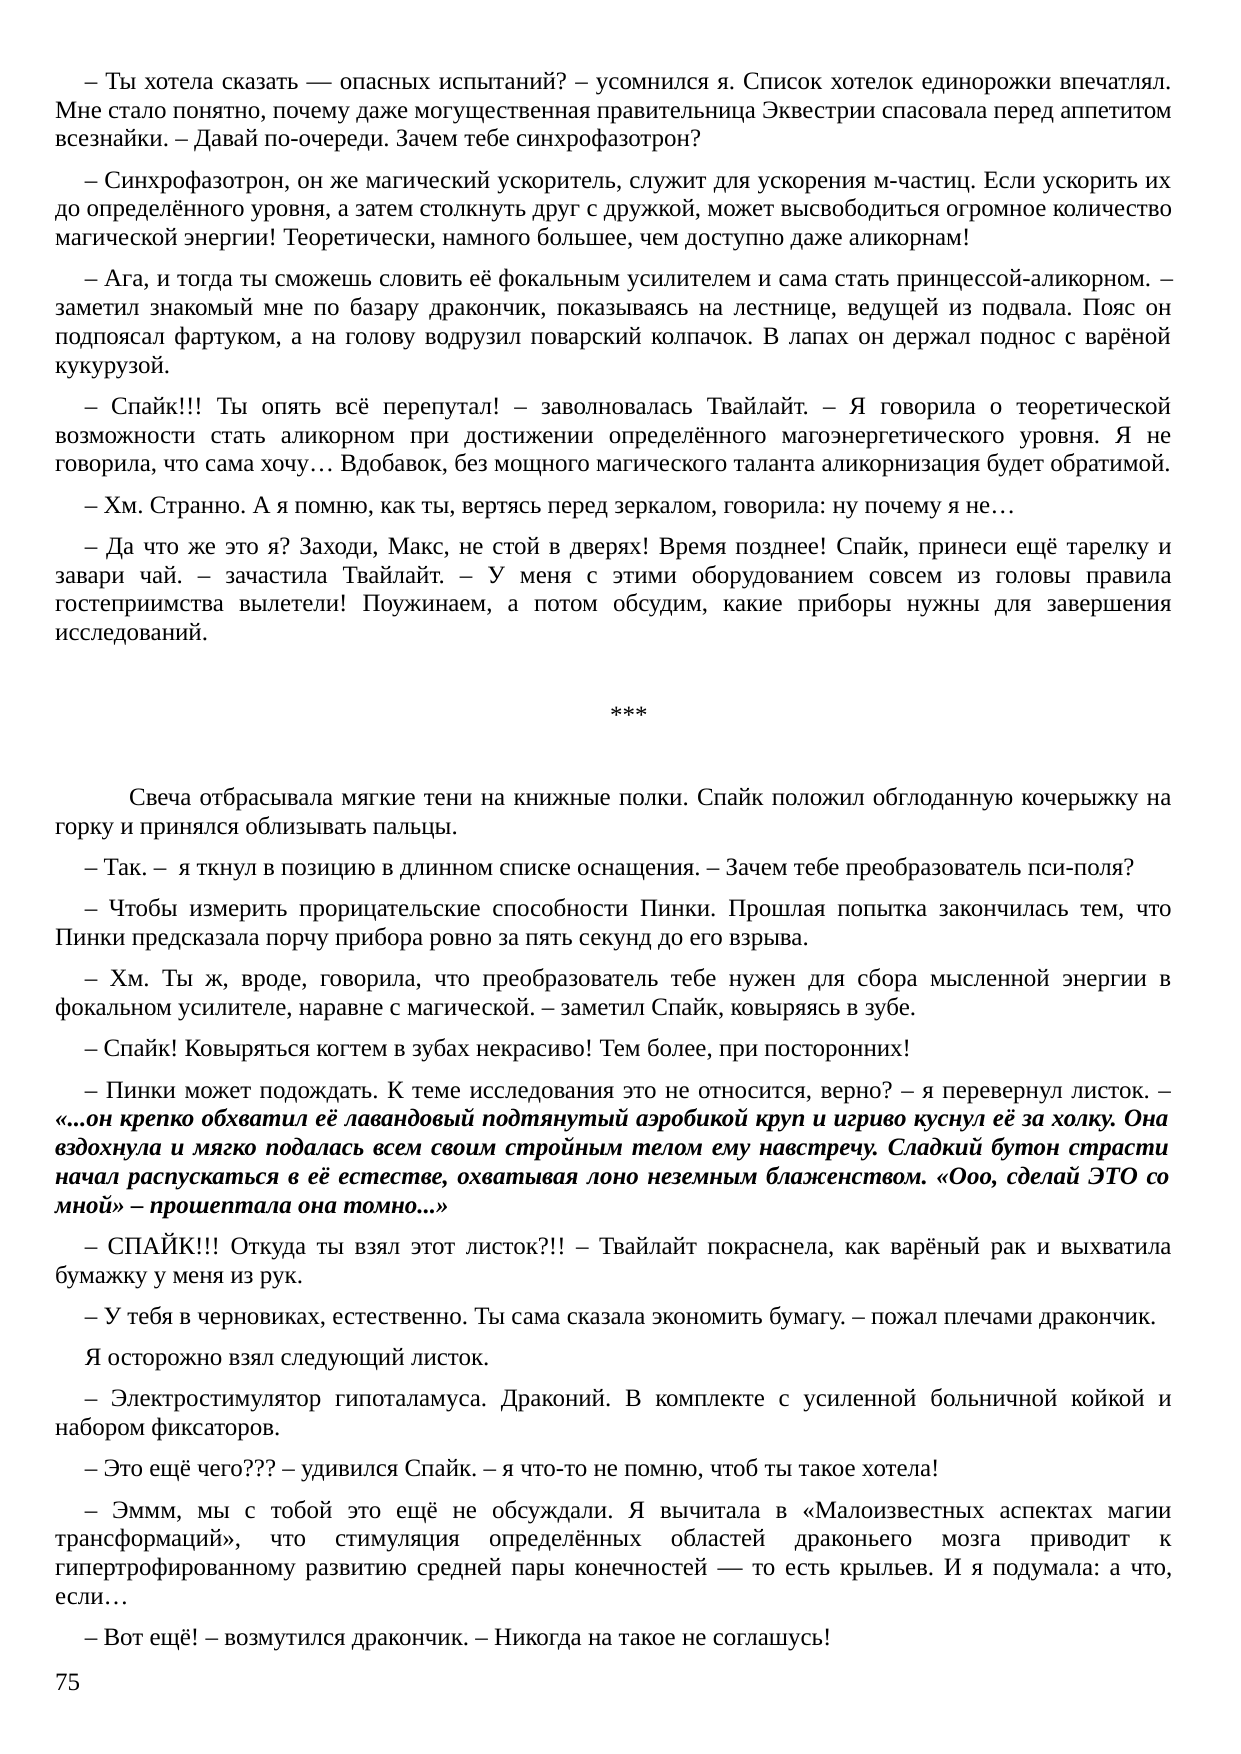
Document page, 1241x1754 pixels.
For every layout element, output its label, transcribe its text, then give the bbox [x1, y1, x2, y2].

text – Так. – я ткнул в позицию в длинном списке оснащения. – Зачем тебе преобразователь пси-поля? [55, 852, 1173, 881]
text – СПАЙК!!! Откуда ты взял этот листок?!! – Твайлайт покраснела, как варёный рак и выхватила бумажку у меня из рук. [55, 1231, 1173, 1288]
text Я осторожно взял следующий листок. [55, 1342, 1173, 1371]
text – Да что же это я? Заходи, Макс, не стой в дверях! Время позднее! Спайк, принеси ещё тарелку и завари чай. – зачастила Твайлайт. – У меня с этими оборудованием совсем из головы правила гостеприимства вылетели! Поужинаем, а потом обсудим, какие приборы нужны для завершения исследований. [55, 531, 1173, 646]
text – Эммм, мы с тобой это ещё не обсуждали. Я вычитала в «Малоизвестных аспектах магии трансформаций», что стимуляция определённых областей драконьего мозга приводит к гипертрофированному развитию средней пары конечностей — то есть крыльев. И я подумала: а что, если… [55, 1495, 1173, 1610]
text – Вот ещё! – возмутился дракончик. – Никогда на такое не соглашусь! [55, 1622, 1173, 1651]
text Свеча отбрасывала мягкие тени на книжные полки. Спайк положил обглоданную кочерыжку на горку и принялся облизывать пальцы. [55, 782, 1173, 840]
text *** [55, 700, 1173, 728]
text – Спайк!!! Ты опять всё перепутал! – заволновалась Твайлайт. – Я говорила о теоретической возможности стать аликорном при достижении определённого магоэнергетического уровня. Я не говорила, что сама хочу… Вдобавок, без мощного магического таланта аликорнизация будет обратимой. [55, 391, 1173, 477]
text – Спайк! Ковыряться когтем в зубах некрасиво! Тем более, при посторонних! [55, 1033, 1173, 1062]
text – Ты хотела сказать — опасных испытаний? – усомнился я. Список хотелок единорожки впечатлял. Мне стало понятно, почему даже могущественная правительница Эквестрии спасовала перед аппетитом всезнайки. – Давай по-очереди. Зачем тебе синхрофазотрон? [55, 66, 1173, 152]
text – Пинки может подождать. К теме исследования это не относится, верно? – я перевернул листок. – «...он крепко обхватил её лавандовый подтянутый аэробикой круп и игриво куснул её за холку. Она вздохнула и мягко подалась всем своим стройным телом ему навстречу. Сладкий бутон страсти начал распускаться в её естестве, охватывая лоно неземным блаженством. «Ооо, сделай ЭТО со мной» – прошептала она томно...» [55, 1075, 1173, 1218]
text – Электростимулятор гипоталамуса. Драконий. В комплекте с усиленной больничной койкой и набором фиксаторов. [55, 1383, 1173, 1441]
text – Хм. Странно. А я помню, как ты, вертясь перед зеркалом, говорила: ну почему я не… [55, 490, 1173, 518]
text – Чтобы измерить прорицательские способности Пинки. Прошлая попытка закончилась тем, что Пинки предсказала порчу прибора ровно за пять секунд до его взрыва. [55, 893, 1173, 951]
text – Это ещё чего??? – удивился Спайк. – я что-то не помню, чтоб ты такое хотела! [55, 1453, 1173, 1482]
text – Хм. Ты ж, вроде, говорила, что преобразователь тебе нужен для сбора мысленной энергии в фокальном усилителе, наравне с магической. – заметил Спайк, ковыряясь в зубе. [55, 963, 1173, 1021]
text – Синхрофазотрон, он же магический ускоритель, служит для ускорения м-частиц. Если ускорить их до определённого уровня, а затем столкнуть друг с дружкой, может высвободиться огромное количество магической энергии! Теоретически, намного большее, чем доступно даже аликорнам! [55, 165, 1173, 251]
text – У тебя в черновиках, естественно. Ты сама сказала экономить бумагу. – пожал плечами дракончик. [55, 1301, 1173, 1330]
text – Ага, и тогда ты сможешь словить её фокальным усилителем и сама стать принцессой-аликорном. – заметил знакомый мне по базару дракончик, показываясь на лестнице, ведущей из подвала. Пояс он подпоясал фартуком, а на голову водрузил поварский колпачок. В лапах он держал поднос с варёной кукурузой. [55, 263, 1173, 378]
